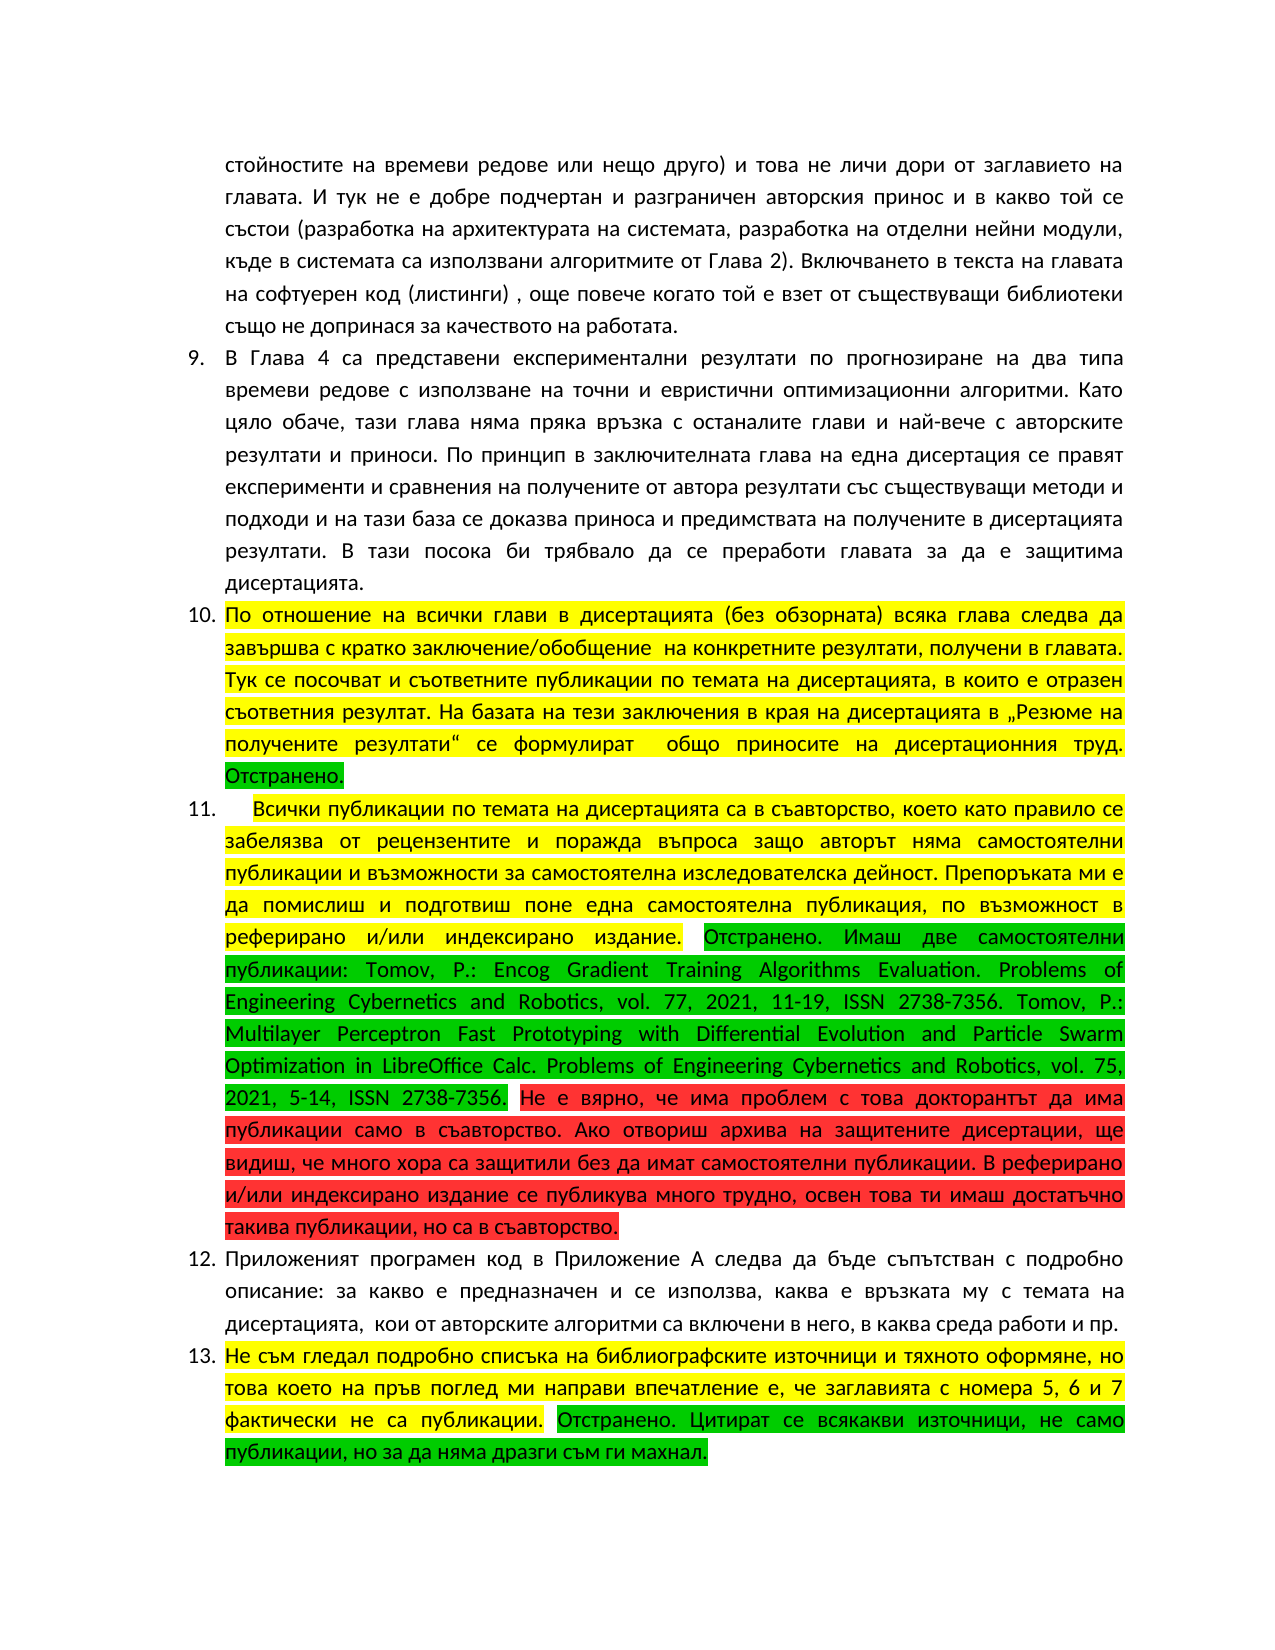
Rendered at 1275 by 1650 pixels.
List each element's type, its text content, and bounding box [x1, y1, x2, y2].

list Приложеният програмен код в Приложение А следва да бъде съпътстван с подробно описание: за какво е предназначен и се използва, каква е връзката му с темата на дисертацията, кои от авторските алгоритми са включени в него, в каква среда работи и пр. [187, 1244, 1125, 1337]
list В Глава 4 са представени експериментални резултати по прогнозиране на два типа времеви редове с използване на точни и евристични оптимизационни алгоритми. Като цяло обаче, тази глава няма пряка връзка с останалите глави и най-вече с авторските резултати и приноси. По принцип в заключителната глава на една дисертация се правят експерименти и сравнения на получените от автора резултати със съществуващи методи и подходи и на тази база се доказва приноса и предимствата на получените в дисертацията резултати. В тази посока би трябвало да се преработи главата за да е защитима дисертацията. [187, 343, 1125, 596]
list Всички публикации по темата на дисертацията са в съавторство, което като правило се забелязва от рецензентите и поражда въпроса защо авторът няма самостоятелни публикации и възможности за самостоятелна изследователска дейност. Препоръката ми е да помислиш и подготвиш поне една самостоятелна публикация, по възможност в реферирано и/или индексирано издание. Отстранено. Имаш две самостоятелни публикации: Tomov, P.: Encog Gradient Training Algorithms Evaluation. Problems of Engineering Cybernetics and Robotics, vol. 77, 2021, 11-19, ISSN 2738-7356. Tomov, P.: Multilayer Perceptron Fast Prototyping with Differential Evolution and Particle Swarm Optimization in LibreOffice Calc. Problems of Engineering Cybernetics and Robotics, vol. 75, 2021, 5-14, ISSN 2738-7356. Не е вярно, че има проблем с това докторантът да има публикации само в съавторство. Ако отвориш архива на защитените дисертации, ще видиш, че много хора са защитили без да имат самостоятелни публикации. В реферирано и/или индексирано издание се публикува много трудно, освен това ти имаш достатъчно такива публикации, но са в съавторство. [187, 794, 1125, 1240]
list стойностите на времеви редове или нещо друго) и това не личи дори от заглавието на главата. И тук не е добре подчертан и разграничен авторския принос и в какво той се състои (разработка на архитектурата на системата, разработка на отделни нейни модули, къде в системата са използвани алгоритмите от Глава 2). Включването в текста на главата на софтуерен код (листинги) , още повече когато той е взет от съществуващи библиотеки също не допринася за качеството на работата. [187, 150, 1125, 339]
list Не съм гледал подробно списъка на библиографските източници и тяхното оформяне, но това което на пръв поглед ми направи впечатление е, че заглавията с номера 5, 6 и 7 фактически не са публикации. Отстранено. Цитират се всякакви източници, не само публикации, но за да няма дразги съм ги махнал. [187, 1341, 1125, 1466]
list По отношение на всички глави в дисертацията (без обзорната) всяка глава следва да завършва с кратко заключение/обобщение на конкретните резултати, получени в главата. Тук се посочват и съответните публикации по темата на дисертацията, в които е отразен съответния резултат. На базата на тези заключения в края на дисертацията в „Резюме на получените резултати“ се формулират общо приносите на дисертационния труд. Отстранено. [187, 601, 1125, 789]
